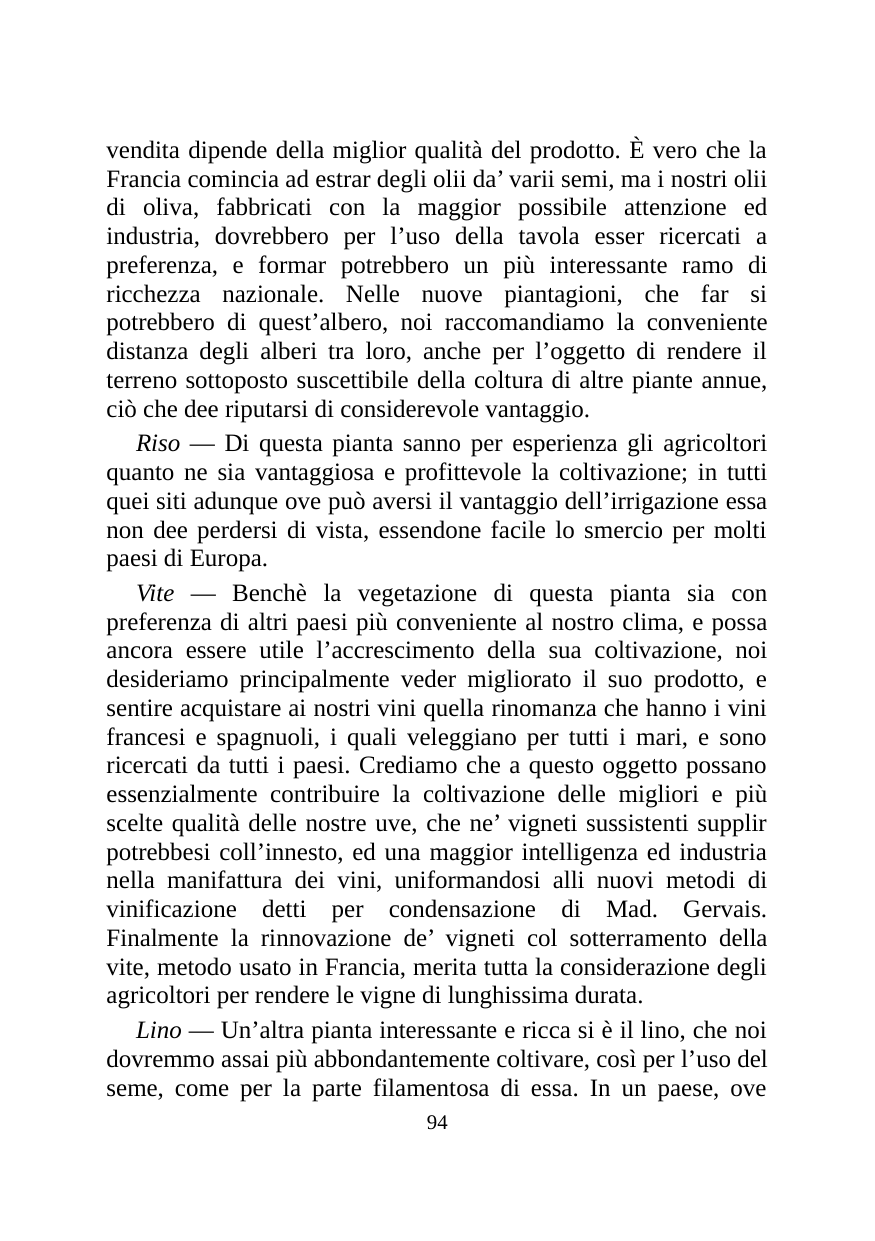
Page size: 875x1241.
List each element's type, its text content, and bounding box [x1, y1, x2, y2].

text Lino — Un’altra pianta interessante e ricca si è il lino, che noi dovremmo assai più abbondantemente coltivare, così per l’uso del seme, come per la parte filamentosa di essa. In un paese, ove [106, 1015, 768, 1102]
text vendita dipende della miglior qualità del prodotto. È vero che la Francia comincia ad estrar degli olii da’ varii semi, ma i nostri olii di oliva, fabbricati con la maggior possibile attenzione ed industria, dovrebbero per l’uso della tavola esser ricercati a preferenza, e formar potrebbero un più interessante ramo di ricchezza nazionale. Nelle nuove piantagioni, che far si potrebbero di quest’albero, noi raccomandiamo la conveniente distanza degli alberi tra loro, anche per l’oggetto di rendere il terreno sottoposto suscettibile della coltura di altre piante annue, ciò che dee riputarsi di considerevole vantaggio. [106, 135, 768, 422]
text Riso — Di questa pianta sanno per esperienza gli agricoltori quanto ne sia vantaggiosa e profittevole la coltivazione; in tutti quei siti adunque ove può aversi il vantaggio dell’irrigazione essa non dee perdersi di vista, essendone facile lo smercio per molti paesi di Europa. [106, 428, 768, 572]
text Vite — Benchè la vegetazione di questa pianta sia con preferenza di altri paesi più conveniente al nostro clima, e possa ancora essere utile l’accrescimento della sua coltivazione, noi desideriamo principalmente veder migliorato il suo prodotto, e sentire acquistare ai nostri vini quella rinomanza che hanno i vini francesi e spagnuoli, i quali veleggiano per tutti i mari, e sono ricercati da tutti i paesi. Crediamo che a questo oggetto possano essenzialmente contribuire la coltivazione delle migliori e più scelte qualità delle nostre uve, che ne’ vigneti sussistenti supplir potrebbesi coll’innesto, ed una maggior intelligenza ed industria nella manifattura dei vini, uniformandosi alli nuovi metodi di vinificazione detti per condensazione di Mad. Gervais. Finalmente la rinnovazione de’ vigneti col sotterramento della vite, metodo usato in Francia, merita tutta la considerazione degli agricoltori per rendere le vigne di lunghissima durata. [106, 578, 768, 1009]
